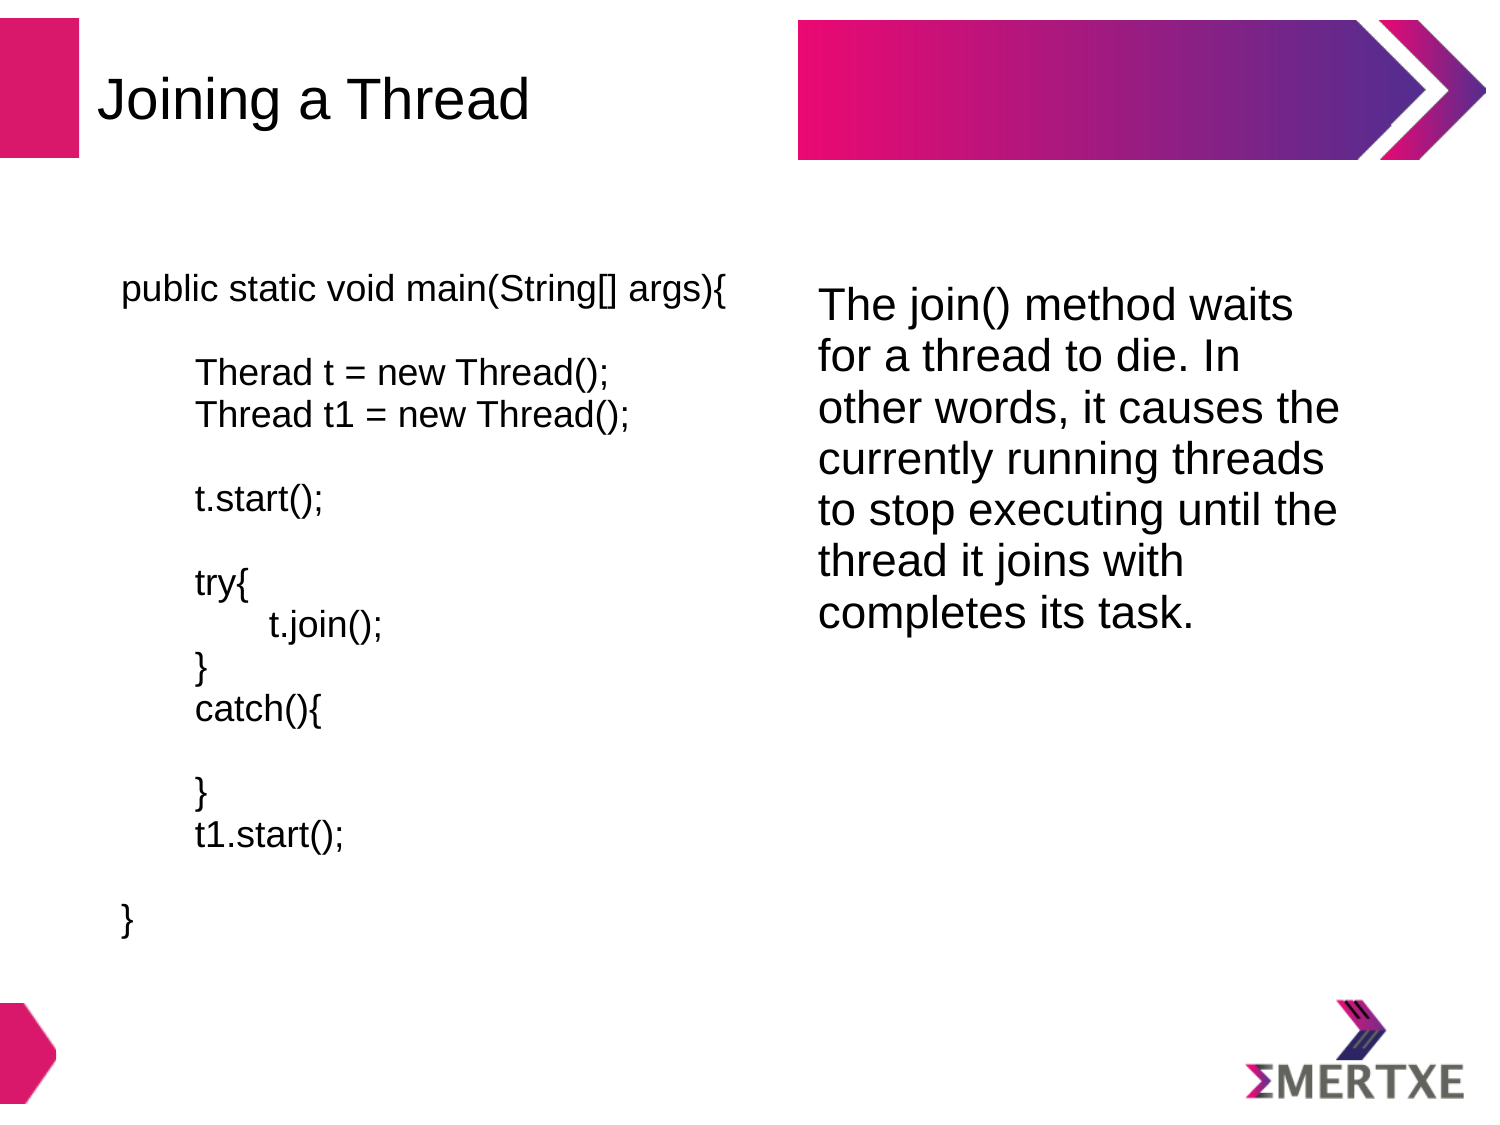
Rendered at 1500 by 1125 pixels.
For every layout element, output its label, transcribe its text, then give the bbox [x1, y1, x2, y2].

picture [798, 20, 1486, 160]
text_box The join() method waits for a thread to die. In other words, it causes the currently running threads to stop executing until the thread it joins with completes its task. [803, 271, 1359, 646]
text_box Joining a Thread [82, 59, 745, 140]
text_box public static void main(String[] args){ Therad t = new Thread(); Thread t1 = new Thread(); t.start(); try{ t.join(); } catch(){ } t1.start(); } [106, 259, 1418, 947]
picture [1245, 996, 1465, 1099]
